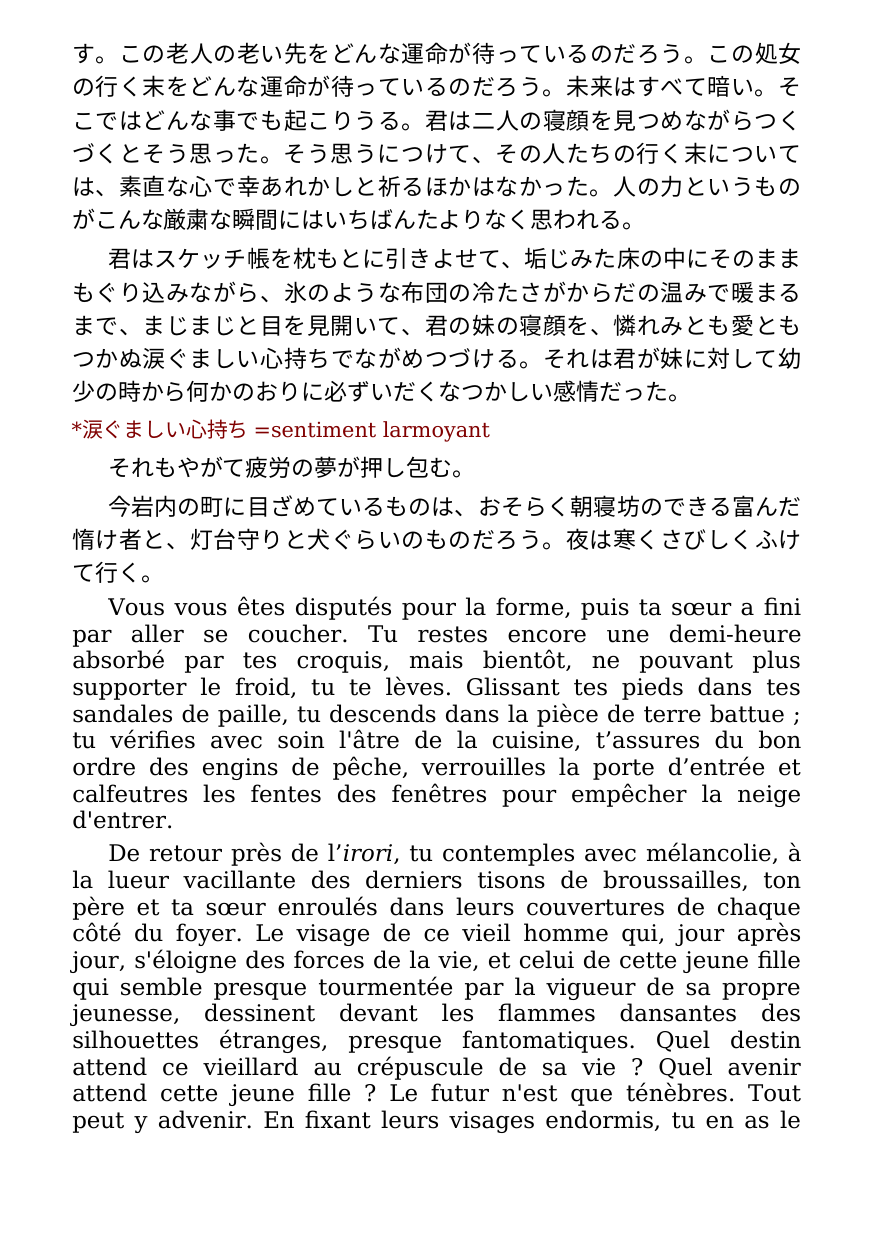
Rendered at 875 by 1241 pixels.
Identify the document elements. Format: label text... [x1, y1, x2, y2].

text す。この老人の老い先をどんな運命が待っているのだろう。この処女の行く末をどんな運命が待っているのだろう。未来はすべて暗い。そこではどんな事でも起こりうる。君は二人の寝顔を見つめながらつくづくとそう思った。そう思うにつけて、その人たちの行く末については、素直な心で幸あれかしと祈るほかはなかった。人の力というものがこんな厳粛な瞬間にはいちばんたよりなく思われる。 [72, 36, 802, 235]
text *涙ぐましい心持ち =sentiment larmoyant [71, 413, 803, 444]
text 今岩内の町に目ざめているものは、おそらく朝寝坊のできる富んだ惰け者と、灯台守りと犬ぐらいのものだろう。夜は寒くさびしくふけて行く。 [72, 489, 802, 588]
text それもやがて疲労の夢が押し包む。 [72, 449, 802, 483]
text Vous vous êtes disputés pour la forme, puis ta sœur a fini par aller se coucher. Tu restes encore une demi-heure absorbé par tes croquis, mais bientôt, ne pouvant plus supporter le froid, tu te lèves. Glissant tes pieds dans tes sandales de paille, tu descends dans la pièce de terre battue ; tu vérifies avec soin l'âtre de la cuisine, t’assures du bon ordre des engins de pêche, verrouilles la porte d’entrée et calfeutres les fentes des fenêtres pour empêcher la neige d'entrer. [72, 594, 802, 834]
text 君はスケッチ帳を枕もとに引きよせて、垢じみた床の中にそのままもぐり込みながら、氷のような布団の冷たさがからだの温みで暖まるまで、まじまじと目を見開いて、君の妹の寝顔を、憐れみとも愛ともつかぬ涙ぐましい心持ちでながめつづける。それは君が妹に対して幼少の時から何かのおりに必ずいだくなつかしい感情だった。 [72, 241, 802, 407]
text De retour près de l’irori, tu contemples avec mélancolie, à la lueur vacillante des derniers tisons de broussailles, ton père et ta sœur enroulés dans leurs couvertures de chaque côté du foyer. Le visage de ce vieil homme qui, jour après jour, s'éloigne des forces de la vie, et celui de cette jeune fille qui semble presque tourmentée par la vigueur de sa propre jeunesse, dessinent devant les flammes dansantes des silhouettes étranges, presque fantomatiques. Quel destin attend ce vieillard au crépuscule de sa vie ? Quel avenir attend cette jeune fille ? Le futur n'est que ténèbres. Tout peut y advenir. En fixant leurs visages endormis, tu en as le [72, 840, 802, 1134]
